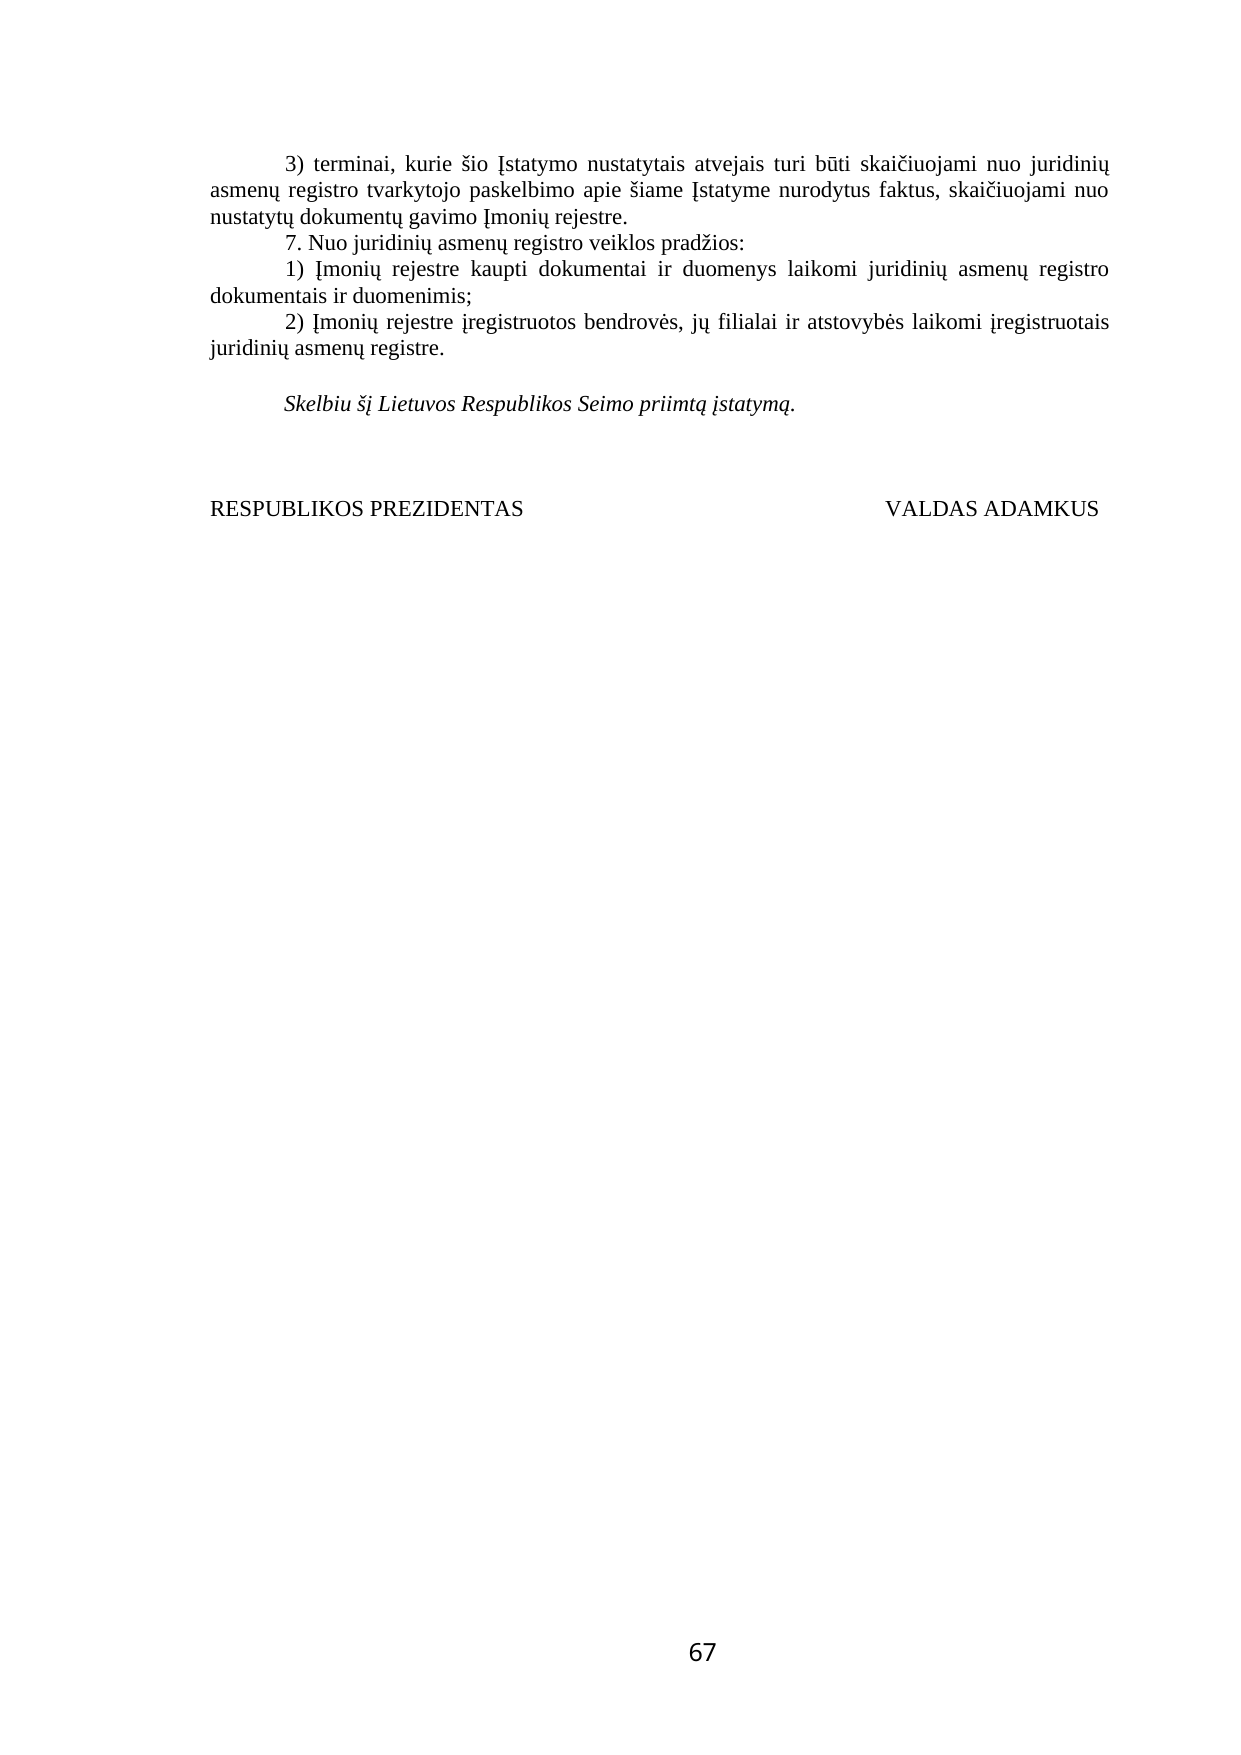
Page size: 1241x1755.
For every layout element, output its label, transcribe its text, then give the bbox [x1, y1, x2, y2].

text 7. Nuo juridinių asmenų registro veiklos pradžios: [210, 229, 1111, 255]
text 2) Įmonių rejestre įregistruotos bendrovės, jų filialai ir atstovybės laikomi įregistruotais juridinių asmenų registre. [210, 308, 1111, 361]
text 3) terminai, kurie šio Įstatymo nustatytais atvejais turi būti skaičiuojami nuo juridinių asmenų registro tvarkytojo paskelbimo apie šiame Įstatyme nurodytus faktus, skaičiuojami nuo nustatytų dokumentų gavimo Įmonių rejestre. [210, 150, 1111, 229]
text RESPUBLIKOS PREZIDENTAS VALDAS ADAMKUS [210, 495, 1111, 521]
text 1) Įmonių rejestre kaupti dokumentai ir duomenys laikomi juridinių asmenų registro dokumentais ir duomenimis; [210, 255, 1111, 308]
text Skelbiu šį Lietuvos Respublikos Seimo priimtą įstatymą. [210, 389, 1111, 416]
